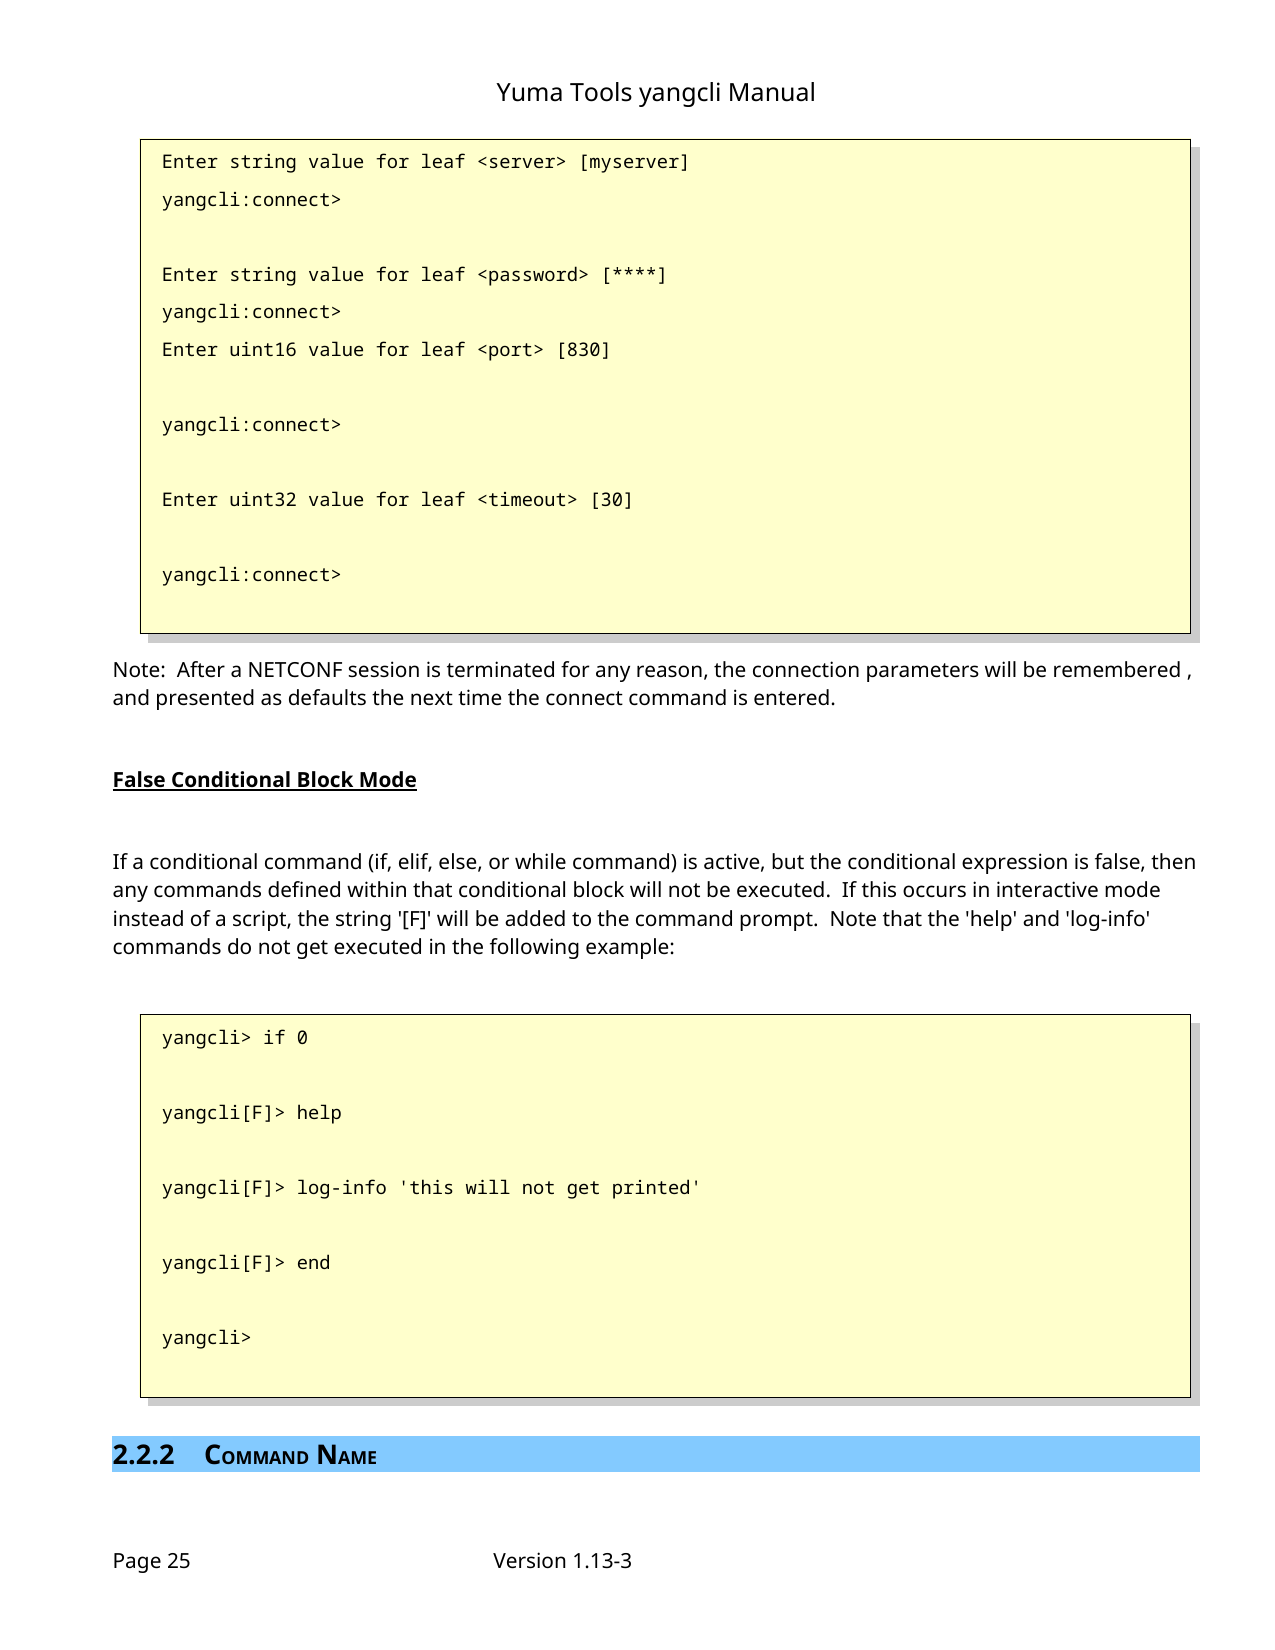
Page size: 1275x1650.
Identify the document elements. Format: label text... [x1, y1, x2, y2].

text yangcli:connect> [141, 288, 1190, 324]
subtitle Command Name [112, 1436, 1200, 1472]
text Enter string value for leaf <server> [myserver] [141, 140, 1190, 174]
text Note: After a NETCONF session is terminated for any reason, the connection parameters will be remembered , and presented as defaults the next time the connect command is entered. [112, 655, 1200, 712]
text False Conditional Block Mode [112, 765, 1200, 794]
text yangcli[F]> log-info 'this will not get printed' [141, 1164, 1190, 1200]
text yangcli> if 0 [141, 1015, 1190, 1050]
text yangcli:connect> [141, 401, 1190, 437]
text yangcli[F]> help [141, 1089, 1190, 1125]
text yangcli[F]> end [141, 1239, 1190, 1275]
text yangcli:connect> [141, 551, 1190, 587]
text yangcli:connect> [141, 176, 1190, 212]
text yangcli> [141, 1314, 1190, 1350]
text Enter uint32 value for leaf <timeout> [30] [141, 476, 1190, 512]
text Enter uint16 value for leaf <port> [830] [141, 326, 1190, 362]
text If a conditional command (if, elif, else, or while command) is active, but the conditional expression is false, then any commands defined within that conditional block will not be executed. If this occurs in interactive mode instead of a script, the string '[F]' will be added to the command prompt. Note that the 'help' and 'log-info' commands do not get executed in the following example: [112, 847, 1200, 961]
text Enter string value for leaf <password> [****] [141, 251, 1190, 287]
